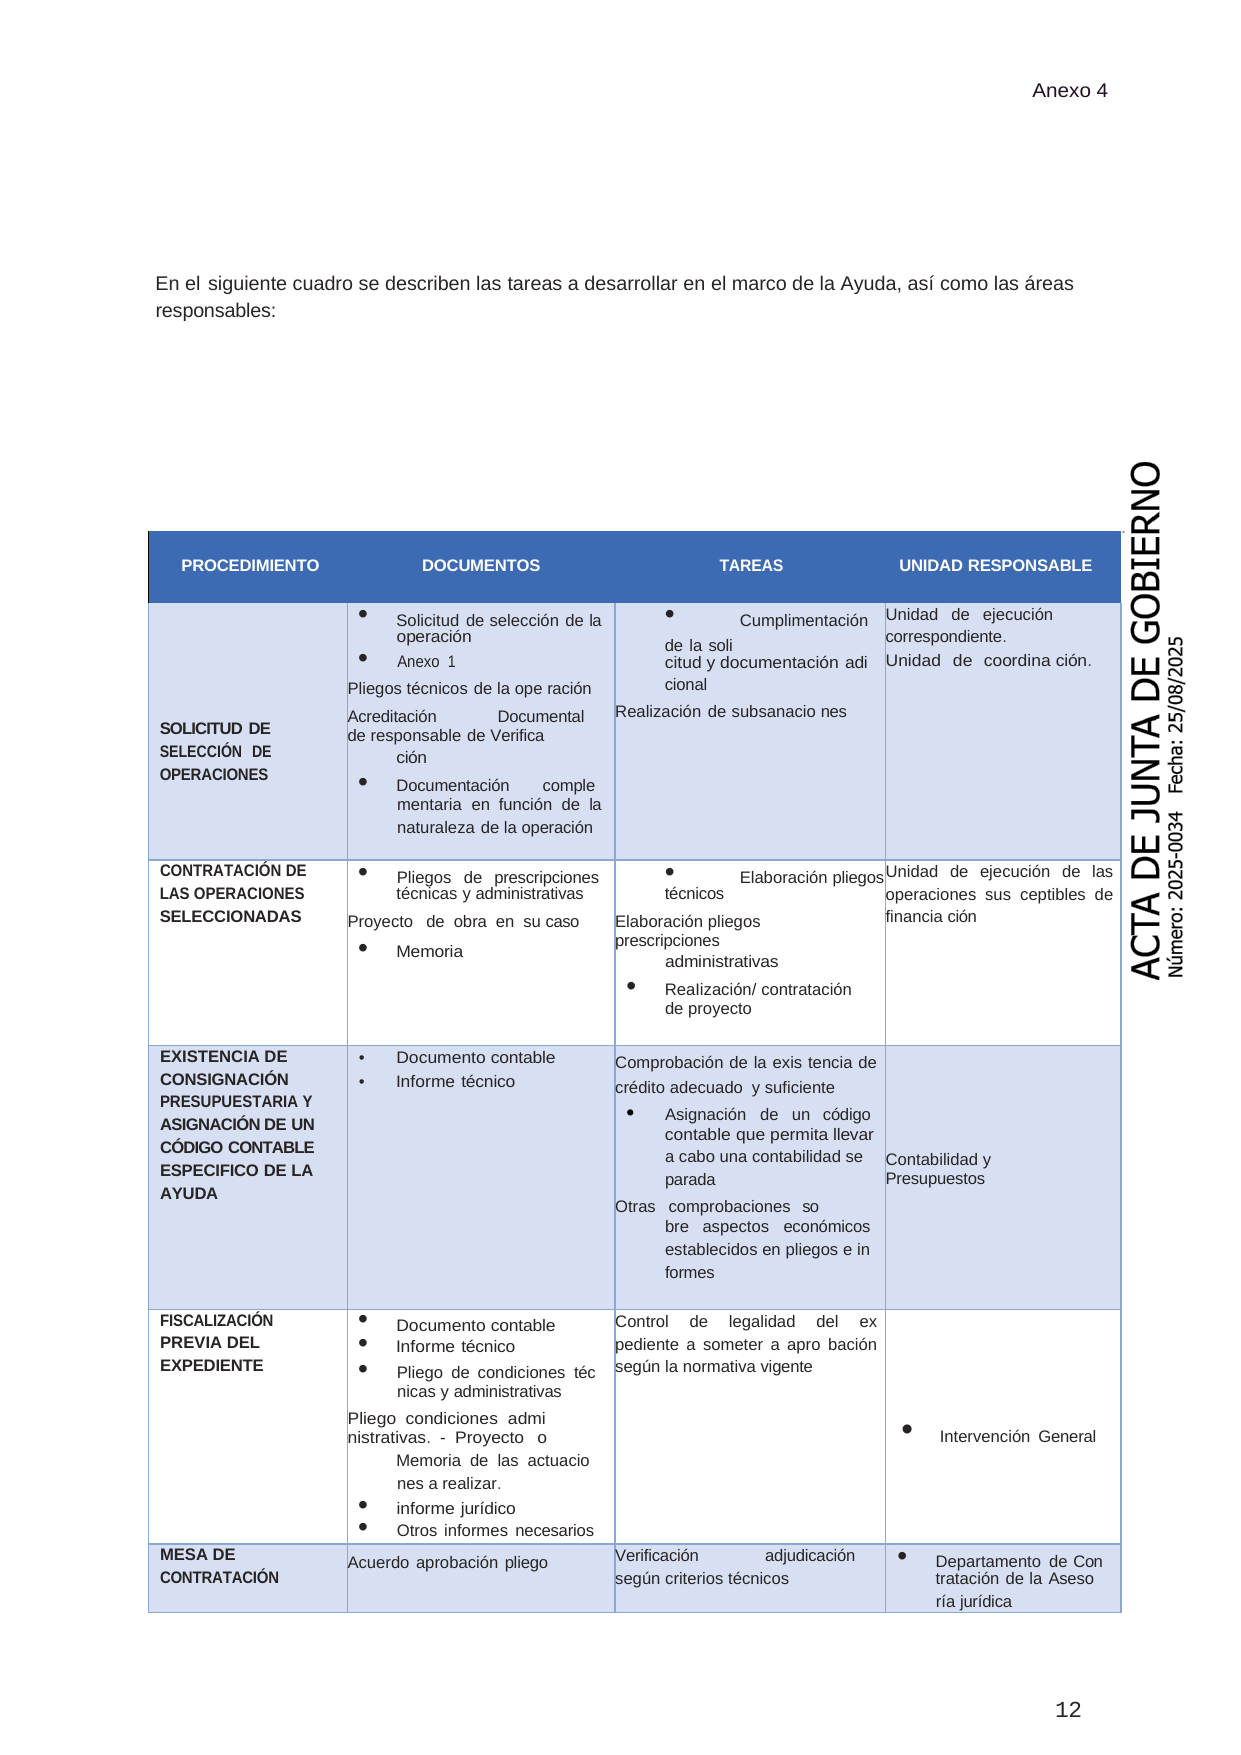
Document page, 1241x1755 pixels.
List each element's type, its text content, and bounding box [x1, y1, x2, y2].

table_cell EXISTENCIA DE CONSIGNACIÓN PRESUPUESTARIA Y ASIGNACIÓN DE UN CÓDIGO CONTABLE ESPECIFICO DE LA AYUDA [149, 1046, 347, 1309]
table_cell Unidad de ejecución de las operaciones sus­ ceptibles de financia­ ción [886, 861, 1120, 1045]
table_cell Documento contable Informe técnico Pliego de condiciones téc­ nicas y administrativas Pliego condiciones admi­ nistrativas. - Proyecto o Memoria de las actuacio­ nes a realizar. informe jurídico Otros informes necesarios [348, 1310, 614, 1543]
table_cell Acuerdo aprobación pliego [348, 1545, 614, 1612]
table_cell Departamento de Con­ tratación de la Aseso­ ría jurídica [886, 1545, 1120, 1612]
table_cell Cumplimentación de la soli­ citud y documentación adi­ cional Realización de subsanacio­ nes [616, 603, 885, 859]
table_cell FISCALIZACIÓN PREVIA DEL EXPEDIENTE [149, 1310, 347, 1543]
table_cell MESA DE CONTRATACIÓN [149, 1545, 347, 1612]
table_cell Contabilidad y Presupuestos [886, 1046, 1120, 1309]
table_cell Unidad de ejecución correspondiente. Unidad de coordina­ ción. [886, 603, 1120, 859]
table_cell CONTRATACIÓN DE LAS OPERACIONES SELECCIONADAS [149, 861, 347, 1045]
table_cell Solicitud de selección de la operación Anexo 1 Pliegos técnicos de la ope­ ración Acreditación Documental de responsable de Verifica­ ción Documentación comple­ mentaria en función de la naturaleza de la operación [348, 603, 614, 859]
table_cell Elaboración pliegos técnicos Elaboración pliegos prescripciones administrativas ReaIización/ contratación de proyecto [616, 861, 885, 1045]
table_header DOCUMENTOS [347, 531, 615, 603]
table_cell SOLICITUD DE SELECCIÓN DE OPERACIONES [149, 603, 347, 859]
table_header UNIDAD RESPONSABLE [885, 531, 1121, 603]
table_header TAREAS [615, 531, 885, 603]
text En el siguiente cuadro se describen las tareas a desarrollar en el marco de la Ayuda, así como las áreas responsables: [155, 272, 1099, 322]
table_cell Control de legalidad del ex­ pediente a someter a apro­ bación según la normativa vigente [616, 1310, 885, 1543]
table_header PROCEDIMIENTO [149, 531, 347, 603]
table_cell Intervención General [886, 1310, 1120, 1543]
table_cell Verificación adjudicación según criterios técnicos [616, 1545, 885, 1612]
table_cell Pliegos de prescripciones técnicas y administrativas Proyecto de obra en su caso Memoria [348, 861, 614, 1045]
table_cell Documento contable Informe técnico [348, 1046, 614, 1309]
table_cell Comprobación de la exis­ tencia de crédito adecuado y suficiente Asignación de un código contable que permita llevar a cabo una contabilidad se­ parada Otras comprobaciones so­ bre aspectos económicos establecidos en pliegos e in­ formes [616, 1046, 885, 1309]
